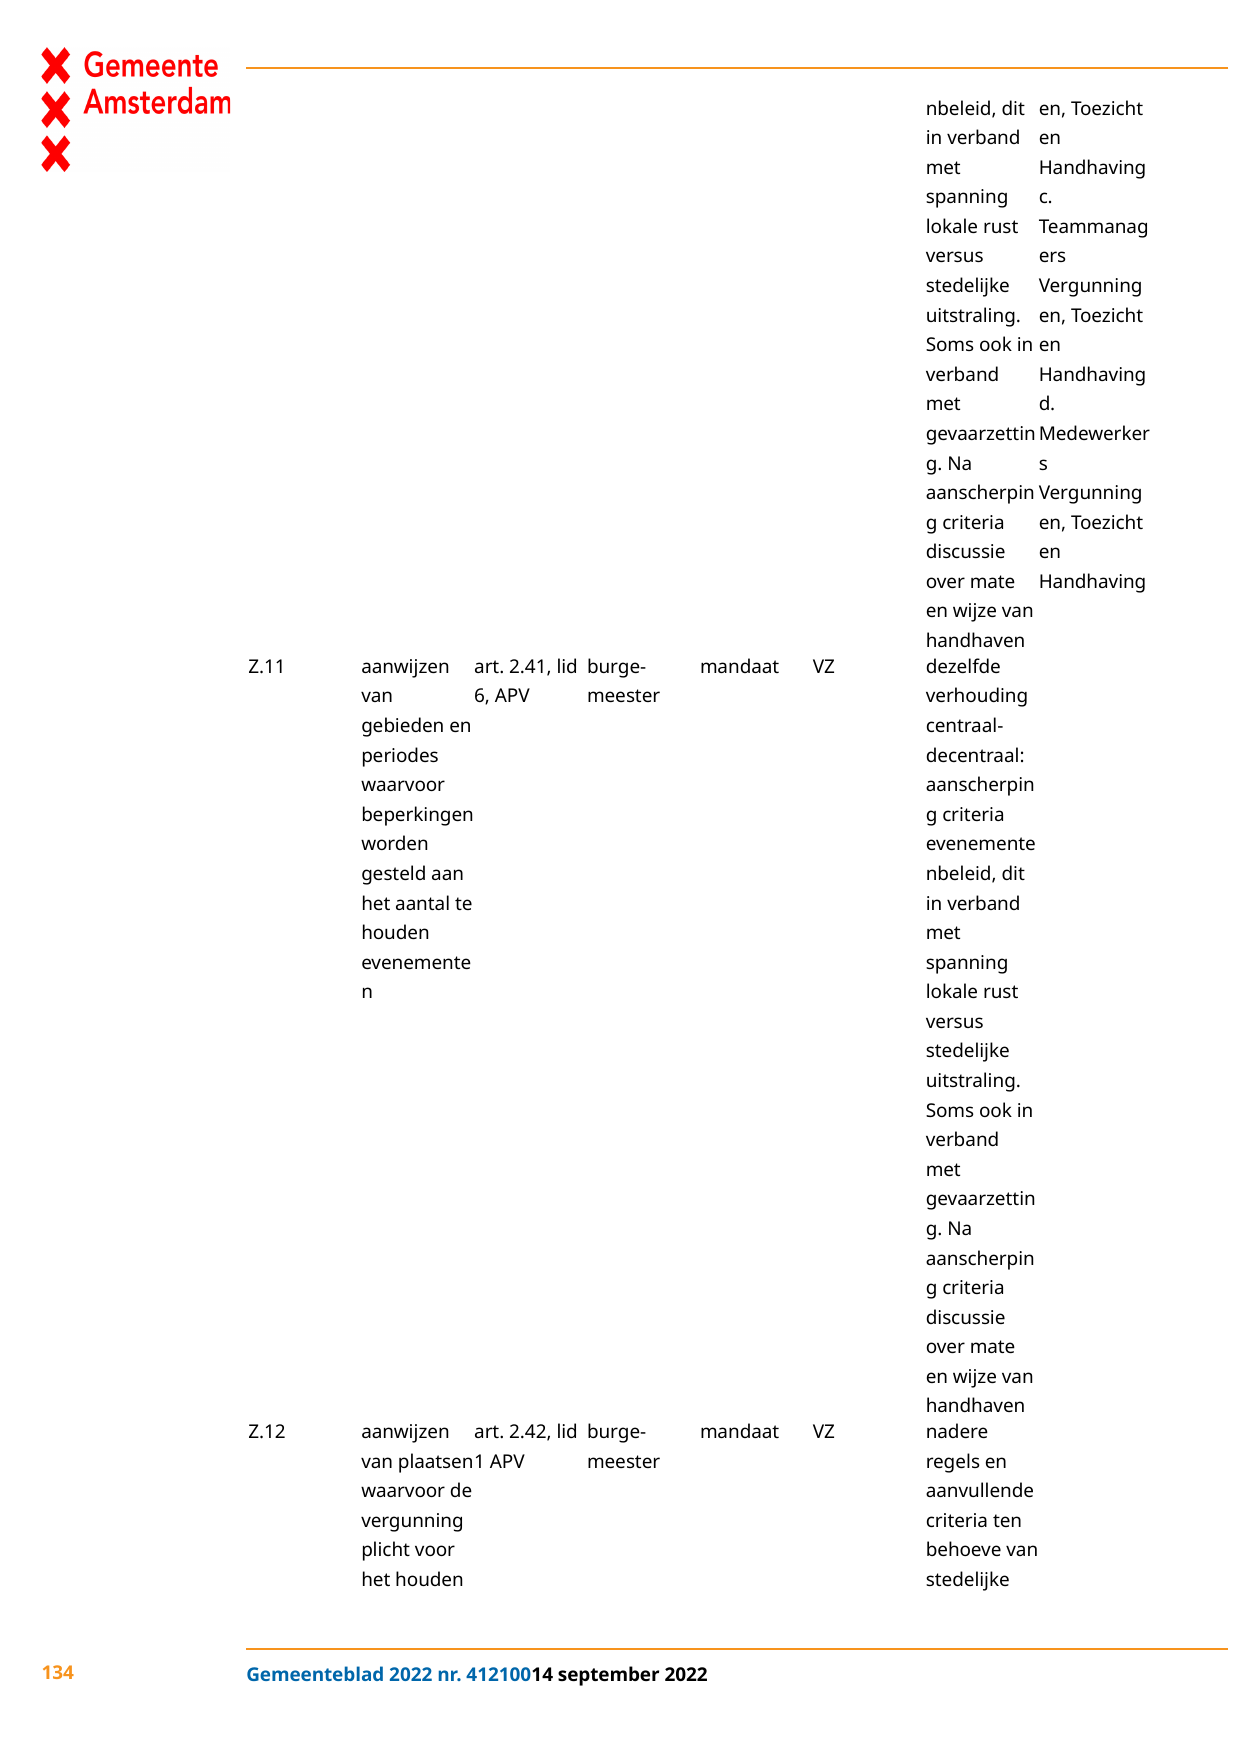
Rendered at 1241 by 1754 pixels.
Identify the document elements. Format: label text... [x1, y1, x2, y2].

table_cell [474, 95, 587, 653]
table_cell art. 2.41, lid 6, APV [474, 653, 587, 1418]
table_cell nbeleid, dit in verband met spanning lokale rust versus stedelijke uitstraling. Soms ook in verband met gevaarzetting. Na aanscherping criteria discussie over mate en wijze van handhaven [926, 95, 1038, 653]
table_cell [248, 95, 361, 653]
table_cell burge-meester [587, 1418, 700, 1592]
table_cell [700, 95, 813, 653]
table_cell VZ [813, 653, 926, 1418]
table_cell burge-meester [587, 653, 700, 1418]
table_cell art. 2.42, lid 1 APV [474, 1418, 587, 1592]
table_cell aanwijzen van gebieden en periodes waarvoor beperkingen worden gesteld aan het aantal te houden evenementen [361, 653, 474, 1418]
table_cell nadere regels en aanvullende criteria ten behoeve van stedelijke [926, 1418, 1038, 1592]
table_cell [1039, 653, 1152, 1418]
table_cell aanwijzen van plaatsen waarvoor de vergunningplicht voor het houden [361, 1418, 474, 1592]
table_cell dezelfde verhouding centraal-decentraal: aanscherping criteria evenementenbeleid, dit in verband met spanning lokale rust versus stedelijke uitstraling. Soms ook in verband met gevaarzetting. Na aanscherping criteria discussie over mate en wijze van handhaven [926, 653, 1038, 1418]
table_cell Z.12 [248, 1418, 361, 1592]
table_cell [361, 95, 474, 653]
table_cell Z.11 [248, 653, 361, 1418]
picture [41, 47, 231, 172]
table_cell mandaat [700, 653, 813, 1418]
table_cell VZ [813, 1418, 926, 1592]
table_cell [1039, 1418, 1152, 1592]
table_cell [813, 95, 926, 653]
table_cell en, Toezicht en Handhaving c. Teammanagers Vergunningen, Toezicht en Handhaving d. Medewerkers Vergunningen, Toezicht en Handhaving [1039, 95, 1152, 653]
table_cell [587, 95, 700, 653]
table_cell mandaat [700, 1418, 813, 1592]
